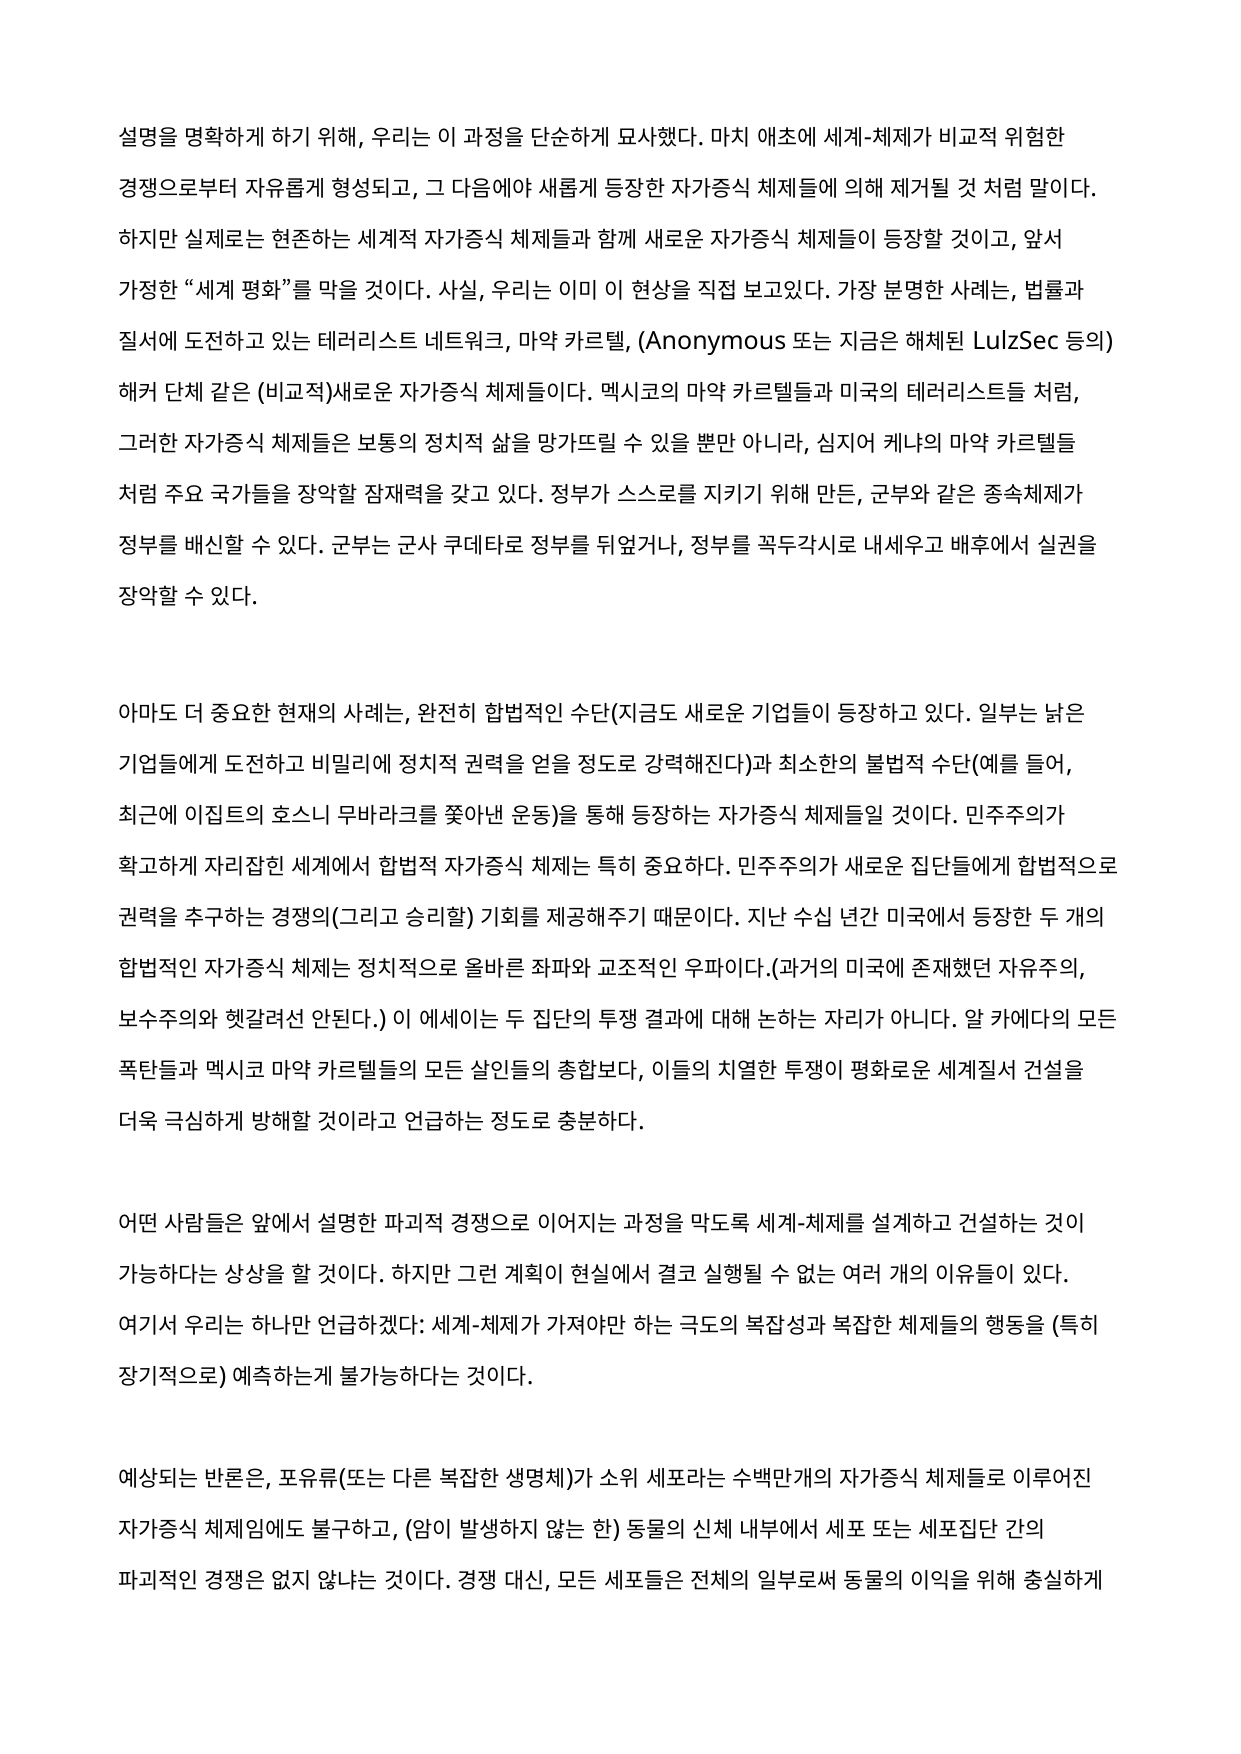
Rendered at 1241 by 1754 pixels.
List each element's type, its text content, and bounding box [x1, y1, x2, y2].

text 설명을 명확하게 하기 위해, 우리는 이 과정을 단순하게 묘사했다. 마치 애초에 세계-체제가 비교적 위험한 경쟁으로부터 자유롭게 형성되고, 그 다음에야 새롭게 등장한 자가증식 체제들에 의해 제거될 것 처럼 말이다. 하지만 실제로는 현존하는 세계적 자가증식 체제들과 함께 새로운 자가증식 체제들이 등장할 것이고, 앞서 가정한 “세계 평화”를 막을 것이다. 사실, 우리는 이미 이 현상을 직접 보고있다. 가장 분명한 사례는, 법률과 질서에 도전하고 있는 테러리스트 네트워크, 마약 카르텔, (Anonymous 또는 지금은 해체된 LulzSec 등의)해커 단체 같은 (비교적)새로운 자가증식 체제들이다. 멕시코의 마약 카르텔들과 미국의 테러리스트들 처럼, 그러한 자가증식 체제들은 보통의 정치적 삶을 망가뜨릴 수 있을 뿐만 아니라, 심지어 케냐의 마약 카르텔들 처럼 주요 국가들을 장악할 잠재력을 갖고 있다. 정부가 스스로를 지키기 위해 만든, 군부와 같은 종속체제가 정부를 배신할 수 있다. 군부는 군사 쿠데타로 정부를 뒤엎거나, 정부를 꼭두각시로 내세우고 배후에서 실권을 장악할 수 있다. [118, 118, 1122, 612]
text 아마도 더 중요한 현재의 사례는, 완전히 합법적인 수단(지금도 새로운 기업들이 등장하고 있다. 일부는 낡은 기업들에게 도전하고 비밀리에 정치적 권력을 얻을 정도로 강력해진다)과 최소한의 불법적 수단(예를 들어, 최근에 이집트의 호스니 무바라크를 쫓아낸 운동)을 통해 등장하는 자가증식 체제들일 것이다. 민주주의가 확고하게 자리잡힌 세계에서 합법적 자가증식 체제는 특히 중요하다. 민주주의가 새로운 집단들에게 합법적으로 권력을 추구하는 경쟁의(그리고 승리할) 기회를 제공해주기 때문이다. 지난 수십 년간 미국에서 등장한 두 개의 합법적인 자가증식 체제는 정치적으로 올바른 좌파와 교조적인 우파이다.(과거의 미국에 존재했던 자유주의, 보수주의와 헷갈려선 안된다.) 이 에세이는 두 집단의 투쟁 결과에 대해 논하는 자리가 아니다. 알 카에다의 모든 폭탄들과 멕시코 마약 카르텔들의 모든 살인들의 총합보다, 이들의 치열한 투쟁이 평화로운 세계질서 건설을 더욱 극심하게 방해할 것이라고 언급하는 정도로 충분하다. [118, 694, 1122, 1137]
text 어떤 사람들은 앞에서 설명한 파괴적 경쟁으로 이어지는 과정을 막도록 세계-체제를 설계하고 건설하는 것이 가능하다는 상상을 할 것이다. 하지만 그런 계획이 현실에서 결코 실행될 수 없는 여러 개의 이유들이 있다. 여기서 우리는 하나만 언급하겠다: 세계-체제가 가져야만 하는 극도의 복잡성과 복잡한 체제들의 행동을 (특히 장기적으로) 예측하는게 불가능하다는 것이다. [118, 1204, 1122, 1392]
text 예상되는 반론은, 포유류(또는 다른 복잡한 생명체)가 소위 세포라는 수백만개의 자가증식 체제들로 이루어진 자가증식 체제임에도 불구하고, (암이 발생하지 않는 한) 동물의 신체 내부에서 세포 또는 세포집단 간의 파괴적인 경쟁은 없지 않냐는 것이다. 경쟁 대신, 모든 세포들은 전체의 일부로써 동물의 이익을 위해 충실하게 [118, 1460, 1122, 1596]
